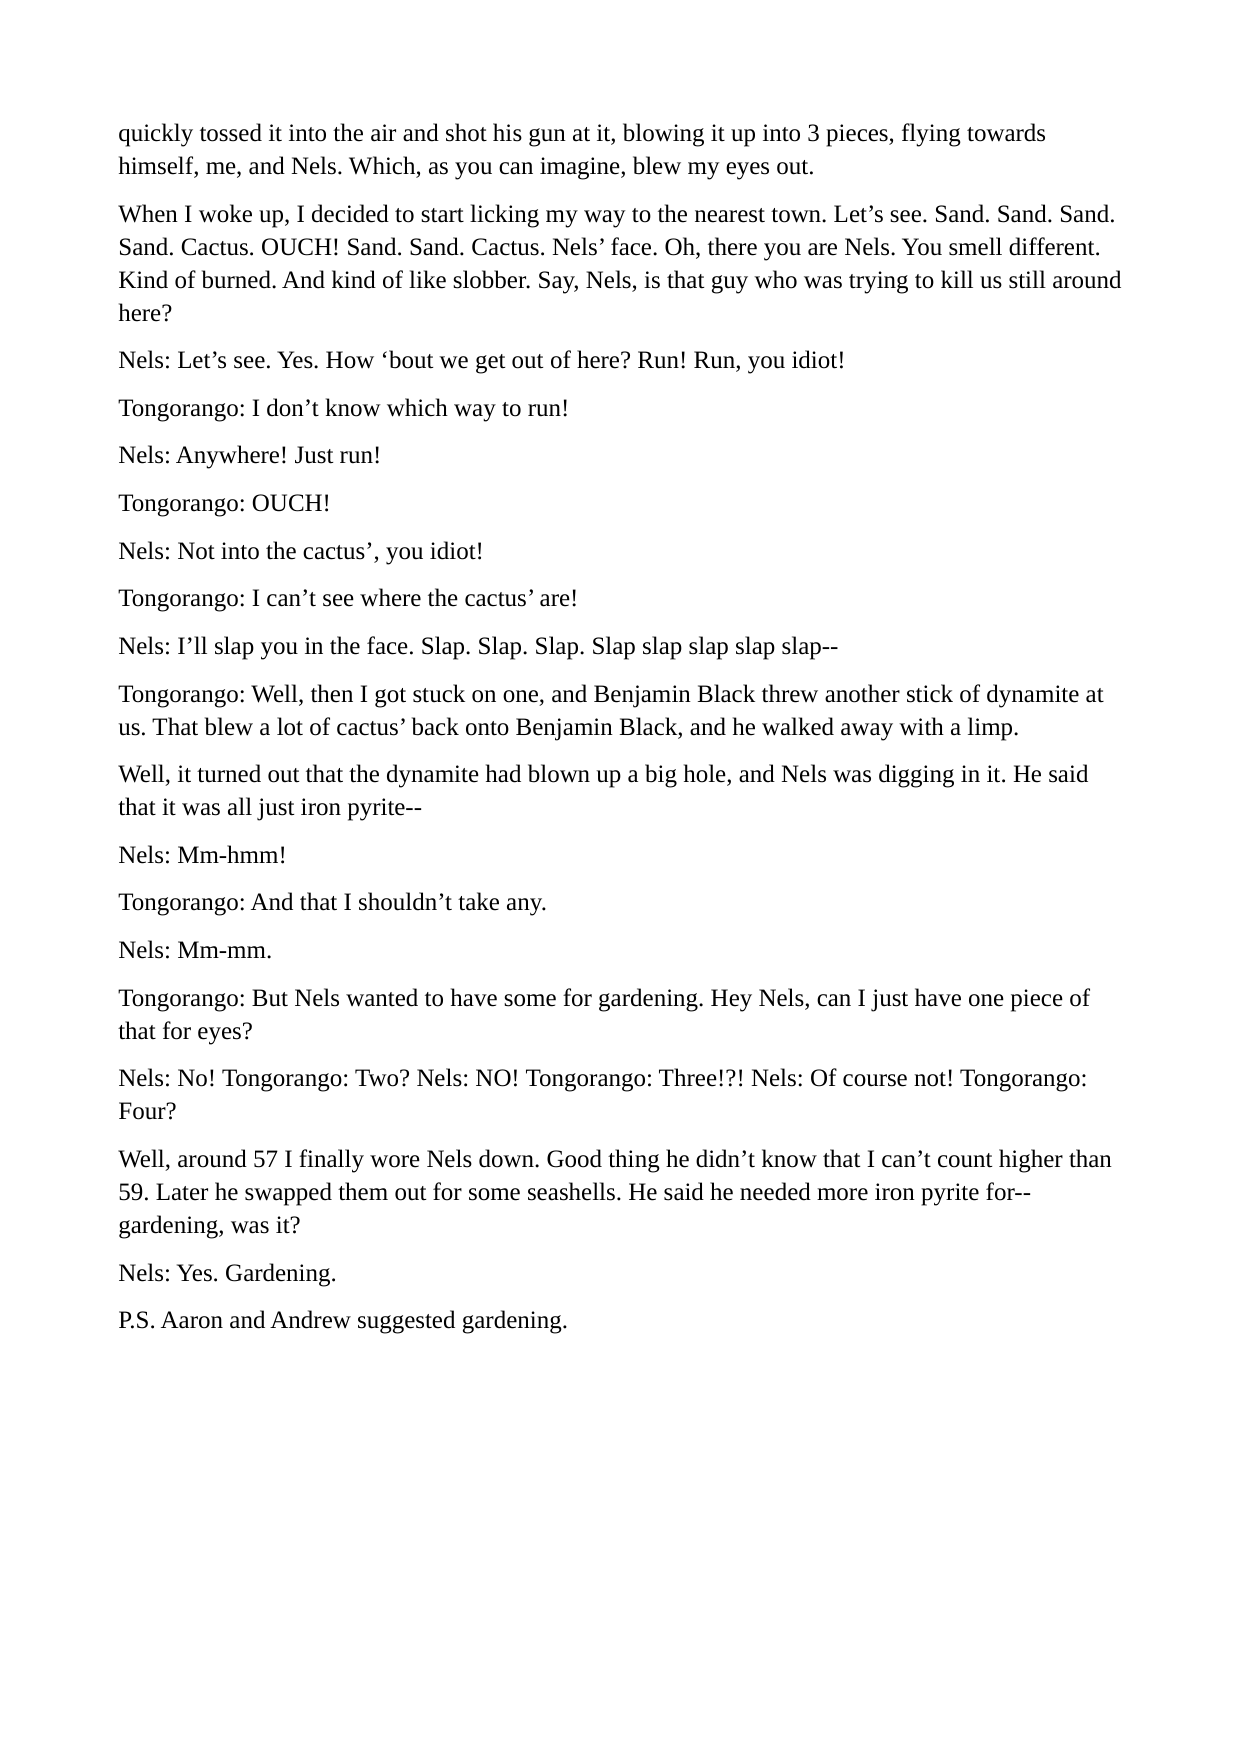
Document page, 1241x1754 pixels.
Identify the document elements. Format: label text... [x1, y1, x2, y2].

text Tongorango: I can’t see where the cactus’ are! [118, 583, 1122, 612]
text Tongorango: OUCH! [118, 488, 1122, 517]
text Nels: Yes. Gardening. [118, 1258, 1122, 1286]
text Nels: Anywhere! Just run! [118, 441, 1122, 469]
text quickly tossed it into the air and shot his gun at it, blowing it up into 3 pieces, flying towards himself, me, and Nels. Which, as you can imagine, blew my eyes out. [118, 118, 1122, 180]
text P.S. Aaron and Andrew suggested gardening. [118, 1305, 1122, 1334]
text Nels: Let’s see. Yes. How ‘bout we get out of here? Run! Run, you idiot! [118, 345, 1122, 374]
text Tongorango: Well, then I got stuck on one, and Benjamin Black threw another stick of dynamite at us. That blew a lot of cactus’ back onto Benjamin Black, and he walked away with a limp. [118, 679, 1122, 740]
text Nels: Mm-mm. [118, 935, 1122, 964]
text Nels: No! Tongorango: Two? Nels: NO! Tongorango: Three!?! Nels: Of course not! Tongorango: Four? [118, 1063, 1122, 1125]
text Nels: I’ll slap you in the face. Slap. Slap. Slap. Slap slap slap slap slap-- [118, 631, 1122, 660]
text Nels: Mm-hmm! [118, 840, 1122, 869]
text Nels: Not into the cactus’, you idiot! [118, 536, 1122, 564]
text Well, around 57 I finally wore Nels down. Good thing he didn’t know that I can’t count higher than 59. Later he swapped them out for some seashells. He said he needed more iron pyrite for-- gardening, was it? [118, 1144, 1122, 1239]
text Tongorango: And that I shouldn’t take any. [118, 887, 1122, 916]
text Tongorango: I don’t know which way to run! [118, 393, 1122, 422]
text Tongorango: But Nels wanted to have some for gardening. Hey Nels, can I just have one piece of that for eyes? [118, 983, 1122, 1044]
text Well, it turned out that the dynamite had blown up a big hole, and Nels was digging in it. He said that it was all just iron pyrite-- [118, 759, 1122, 821]
text When I woke up, I decided to start licking my way to the nearest town. Let’s see. Sand. Sand. Sand. Sand. Cactus. OUCH! Sand. Sand. Cactus. Nels’ face. Oh, there you are Nels. You smell different. Kind of burned. And kind of like slobber. Say, Nels, is that guy who was trying to kill us still around here? [118, 199, 1122, 327]
